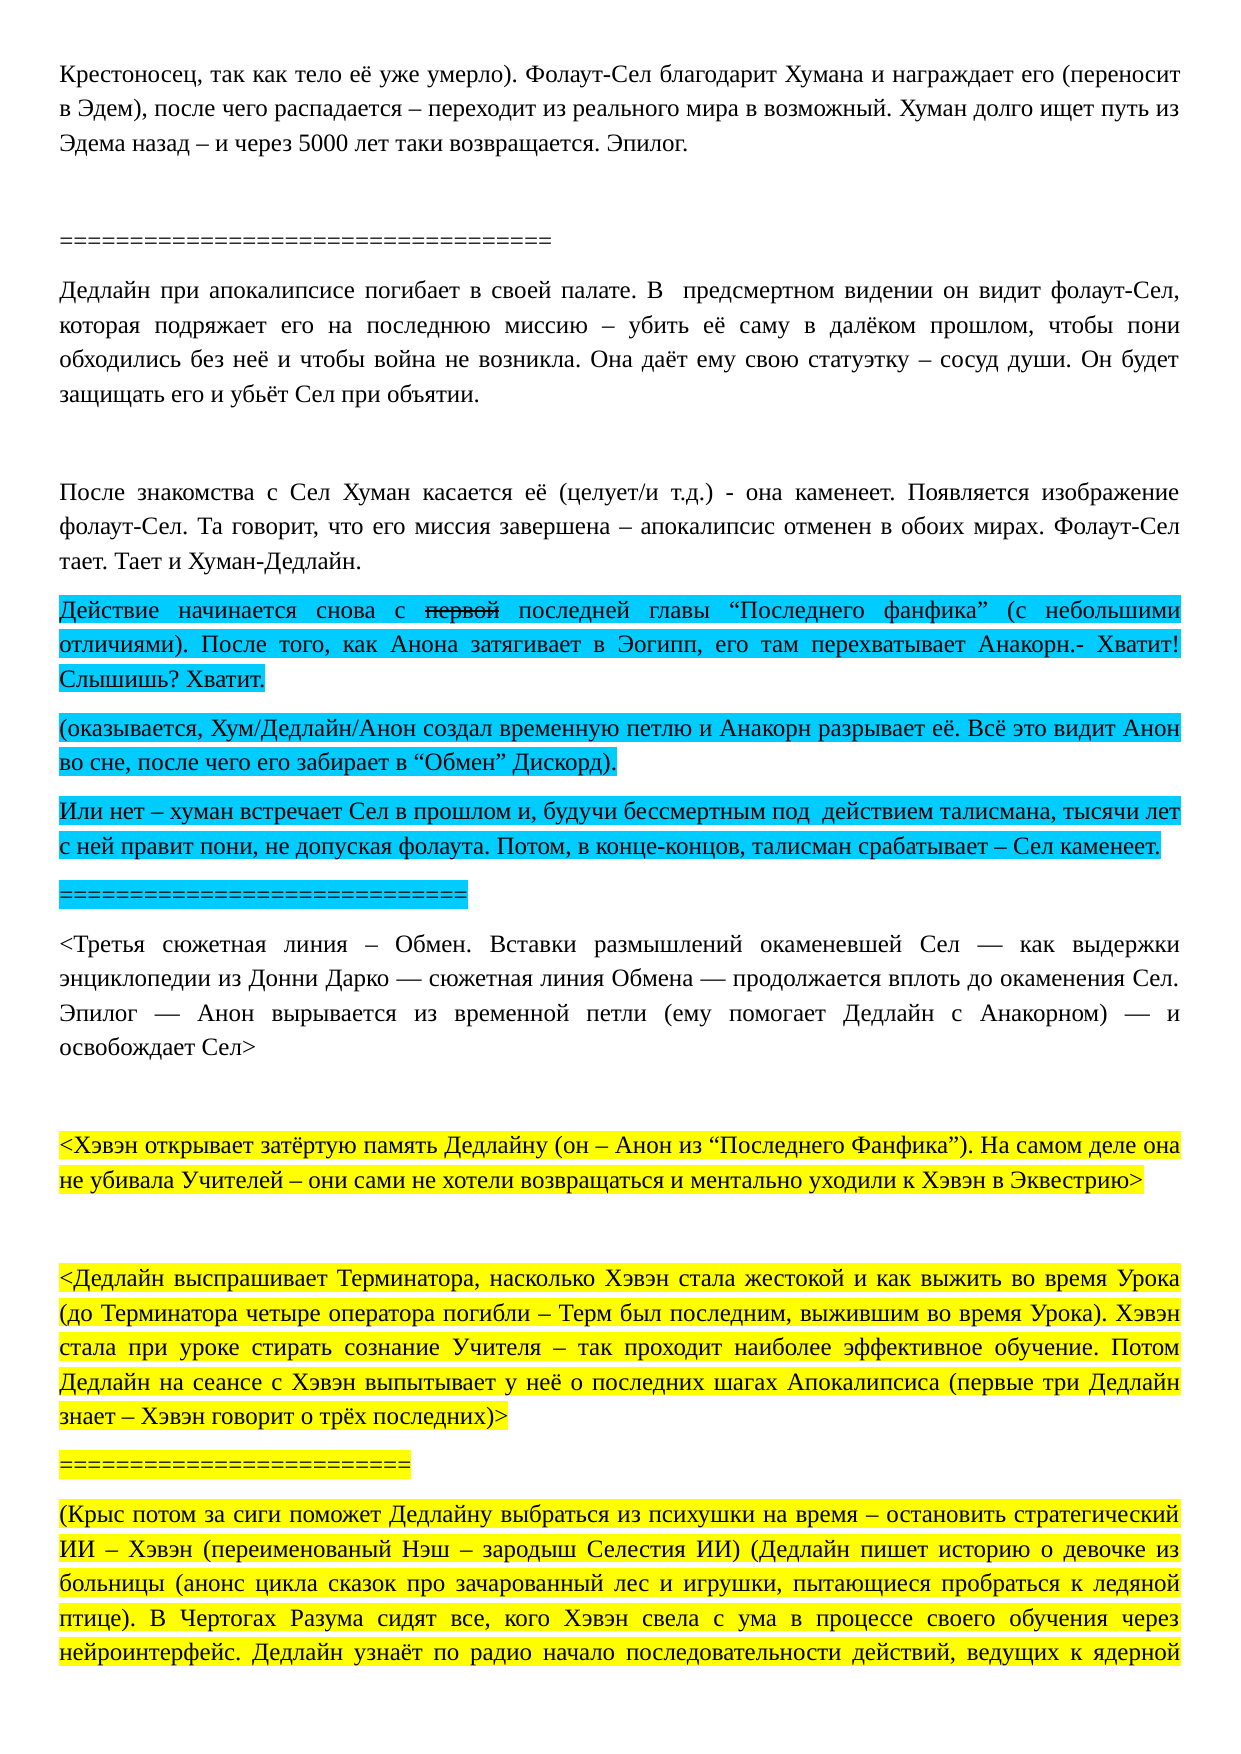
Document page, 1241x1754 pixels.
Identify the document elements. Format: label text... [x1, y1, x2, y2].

text =================================== [59, 226, 1181, 255]
text Дедлайн при апокалипсисе погибает в своей палате. В предсмертном видении он видит фолаут-Сел, которая подряжает его на последнюю миссию – убить её саму в далёком прошлом, чтобы пони обходились без неё и чтобы война не возникла. Она даёт ему свою статуэтку – сосуд души. Он будет защищать его и убьёт Сел при объятии. [59, 275, 1181, 407]
text (оказывается, Хум/Дедлайн/Анон создал временную петлю и Анакорн разрывает её. Всё это видит Анон во сне, после чего его забирает в “Обмен” Дискорд). [59, 713, 1181, 776]
text После знакомства с Сел Хуман касается её (целует/и т.д.) - она каменеет. Появляется изображение фолаут-Сел. Та говорит, что его миссия завершена – апокалипсис отменен в обоих мирах. Фолаут-Сел тает. Тает и Хуман-Дедлайн. [59, 477, 1181, 574]
text (Крыс потом за сиги поможет Дедлайну выбраться из психушки на время – остановить стратегический ИИ – Хэвэн (переименованый Нэш – зародыш Селестия ИИ) (Дедлайн пишет историю о девочке из больницы (анонс цикла сказок про зачарованный лес и игрушки, пытающиеся пробраться к ледяной птице). В Чертогах Разума сидят все, кого Хэвэн свела с ума в процессе своего обучения через нейроинтерфейс. Дедлайн узнаёт по радио начало последовательности действий, ведущих к ядерной [59, 1499, 1181, 1666]
text Крестоносец, так как тело её уже умерло). Фолаут-Сел благодарит Хумана и награждает его (переносит в Эдем), после чего распадается – переходит из реального мира в возможный. Хуман долго ищет путь из Эдема назад – и через 5000 лет таки возвращается. Эпилог. [59, 59, 1181, 157]
text <Третья сюжетная линия – Обмен. Вставки размышлений окаменевшей Сел — как выдержки энциклопедии из Донни Дарко — сюжетная линия Обмена — продолжается вплоть до окаменения Сел. Эпилог — Анон вырывается из временной петли (ему помогает Дедлайн с Анакорном) — и освобождает Сел> [59, 929, 1181, 1061]
text <Хэвэн открывает затёртую память Дедлайну (он – Анон из “Последнего Фанфика”). На самом деле она не убивала Учителей – они сами не хотели возвращаться и ментально уходили к Хэвэн в Эквестрию> [59, 1131, 1181, 1194]
text ========================= [59, 1450, 1181, 1479]
text Действие начинается снова с первой последней главы “Последнего фанфика” (с небольшими отличиями). После того, как Анона затягивает в Эогипп, его там перехватывает Анакорн.- Хватит! Слышишь? Хватит. [59, 595, 1181, 692]
text <Дедлайн выспрашивает Терминатора, насколько Хэвэн стала жестокой и как выжить во время Урока (до Терминатора четыре оператора погибли – Терм был последним, выжившим во время Урока). Хэвэн стала при уроке стирать сознание Учителя – так проходит наиболее эффективное обучение. Потом Дедлайн на сеансе с Хэвэн выпытывает у неё о последних шагах Апокалипсиса (первые три Дедлайн знает – Хэвэн говорит о трёх последних)> [59, 1263, 1181, 1430]
text Или нет – хуман встречает Сел в прошлом и, будучи бессмертным под действием талисмана, тысячи лет с ней правит пони, не допуская фолаута. Потом, в конце-концов, талисман срабатывает – Сел каменеет. [59, 796, 1181, 859]
text ============================= [59, 880, 1181, 909]
